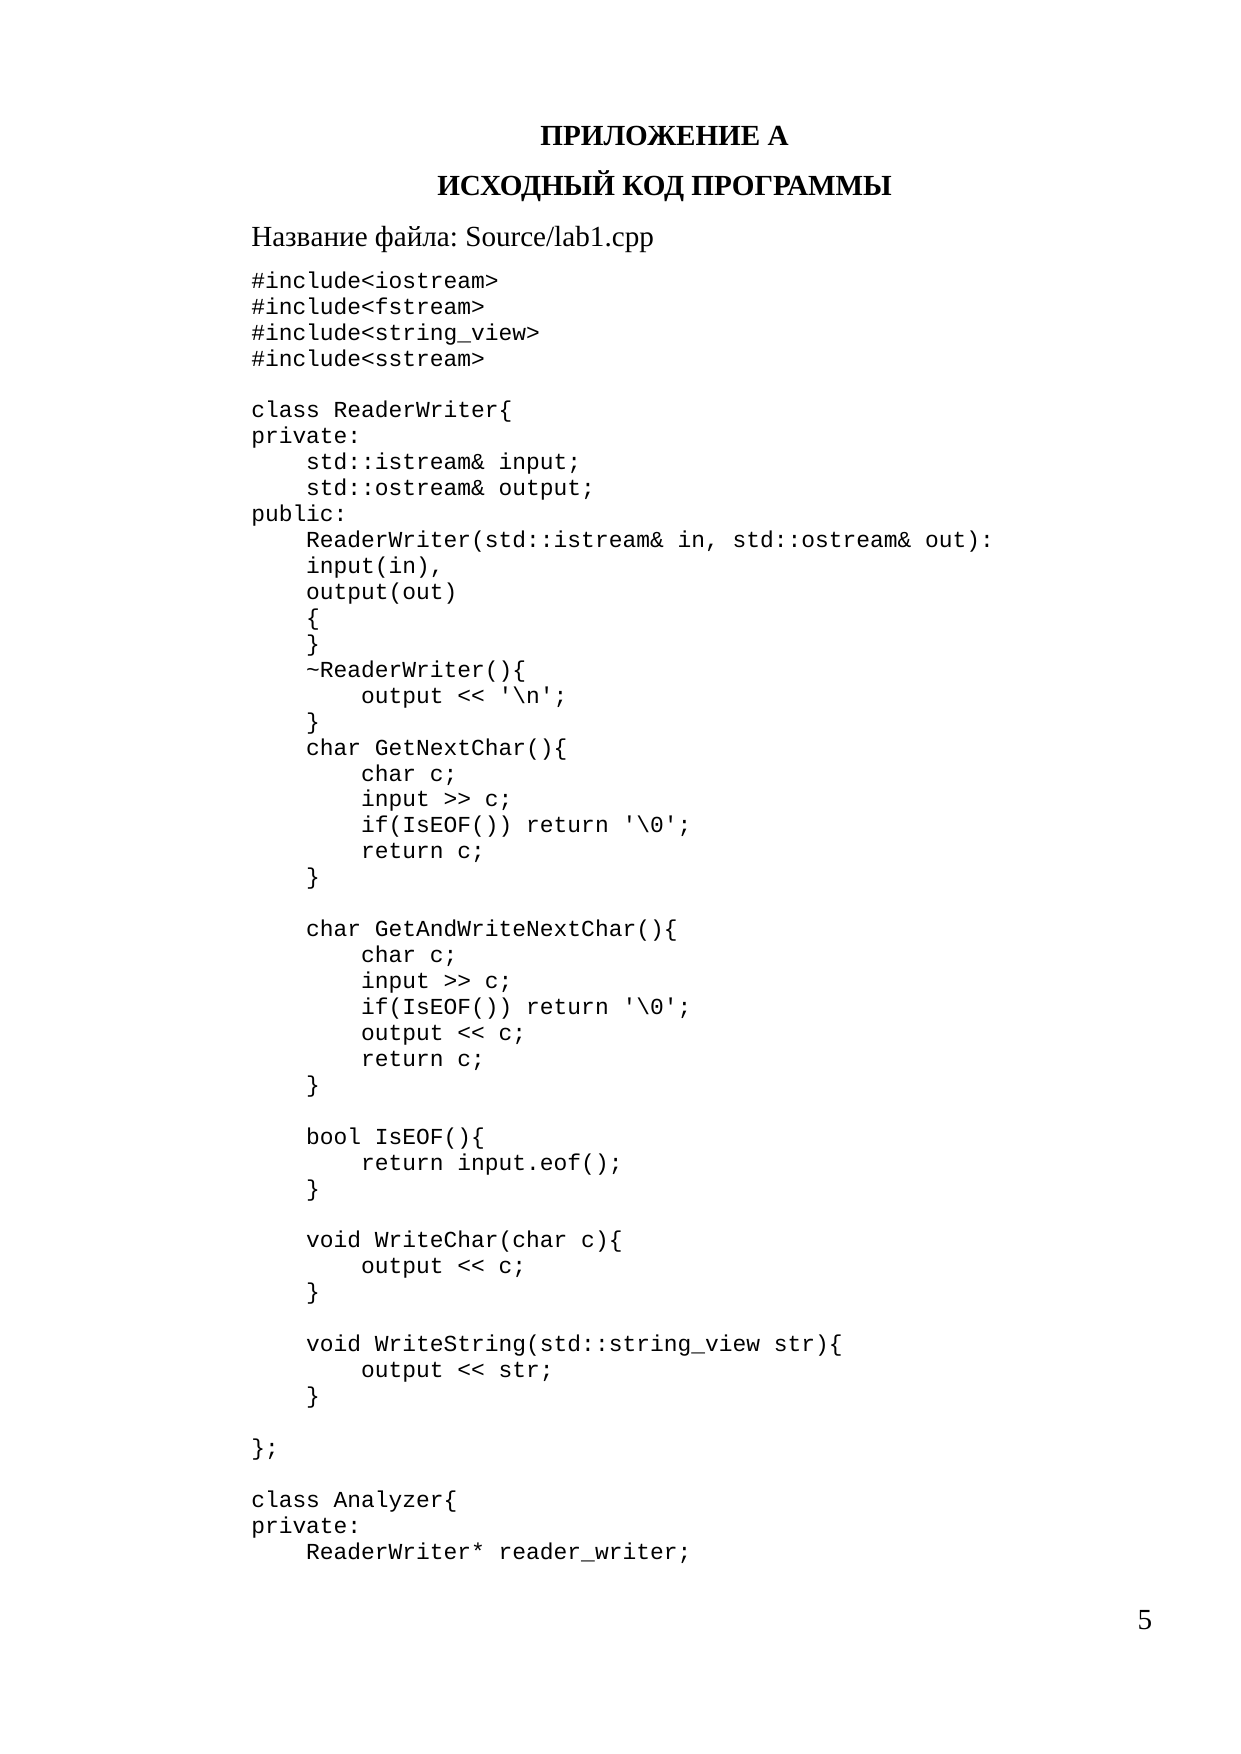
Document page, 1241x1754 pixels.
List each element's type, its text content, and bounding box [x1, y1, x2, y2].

text #include<iostream> [177, 269, 1152, 295]
text output << c; [177, 1021, 1152, 1047]
text } [177, 1384, 1152, 1410]
text } [177, 1177, 1152, 1203]
text } [177, 710, 1152, 736]
text if(IsEOF()) return '\0'; [177, 814, 1152, 840]
text public: [177, 502, 1152, 528]
text output << str; [177, 1358, 1152, 1384]
text } [177, 632, 1152, 658]
text class Analyzer{ [177, 1488, 1152, 1514]
text std::ostream& output; [177, 477, 1152, 502]
text output << c; [177, 1255, 1152, 1281]
text private: [177, 1514, 1152, 1540]
text Название файла: Source/lab1.cpp [177, 219, 1152, 252]
text ~ReaderWriter(){ [177, 658, 1152, 684]
text { [177, 606, 1152, 632]
text std::istream& input; [177, 451, 1152, 477]
text } [177, 866, 1152, 892]
text input >> c; [177, 788, 1152, 814]
text char c; [177, 762, 1152, 788]
subtitle Приложение А Исходный код программы [177, 118, 1152, 202]
text input(in), [177, 554, 1152, 580]
text #include<sstream> [177, 347, 1152, 373]
text char c; [177, 943, 1152, 969]
text output << '\n'; [177, 684, 1152, 710]
text ReaderWriter(std::istream& in, std::ostream& out): [177, 528, 1152, 554]
text bool IsEOF(){ [177, 1125, 1152, 1151]
text }; [177, 1436, 1152, 1462]
text void WriteString(std::string_view str){ [177, 1332, 1152, 1358]
text return input.eof(); [177, 1151, 1152, 1177]
text } [177, 1073, 1152, 1099]
text return c; [177, 840, 1152, 866]
text private: [177, 425, 1152, 451]
text } [177, 1281, 1152, 1307]
text #include<string_view> [177, 321, 1152, 347]
text #include<fstream> [177, 295, 1152, 321]
text class ReaderWriter{ [177, 399, 1152, 425]
text char GetNextChar(){ [177, 736, 1152, 762]
text void WriteChar(char c){ [177, 1229, 1152, 1255]
text if(IsEOF()) return '\0'; [177, 995, 1152, 1021]
text char GetAndWriteNextChar(){ [177, 917, 1152, 943]
text return c; [177, 1047, 1152, 1073]
text input >> c; [177, 969, 1152, 995]
text output(out) [177, 580, 1152, 606]
text ReaderWriter* reader_writer; [177, 1540, 1152, 1566]
